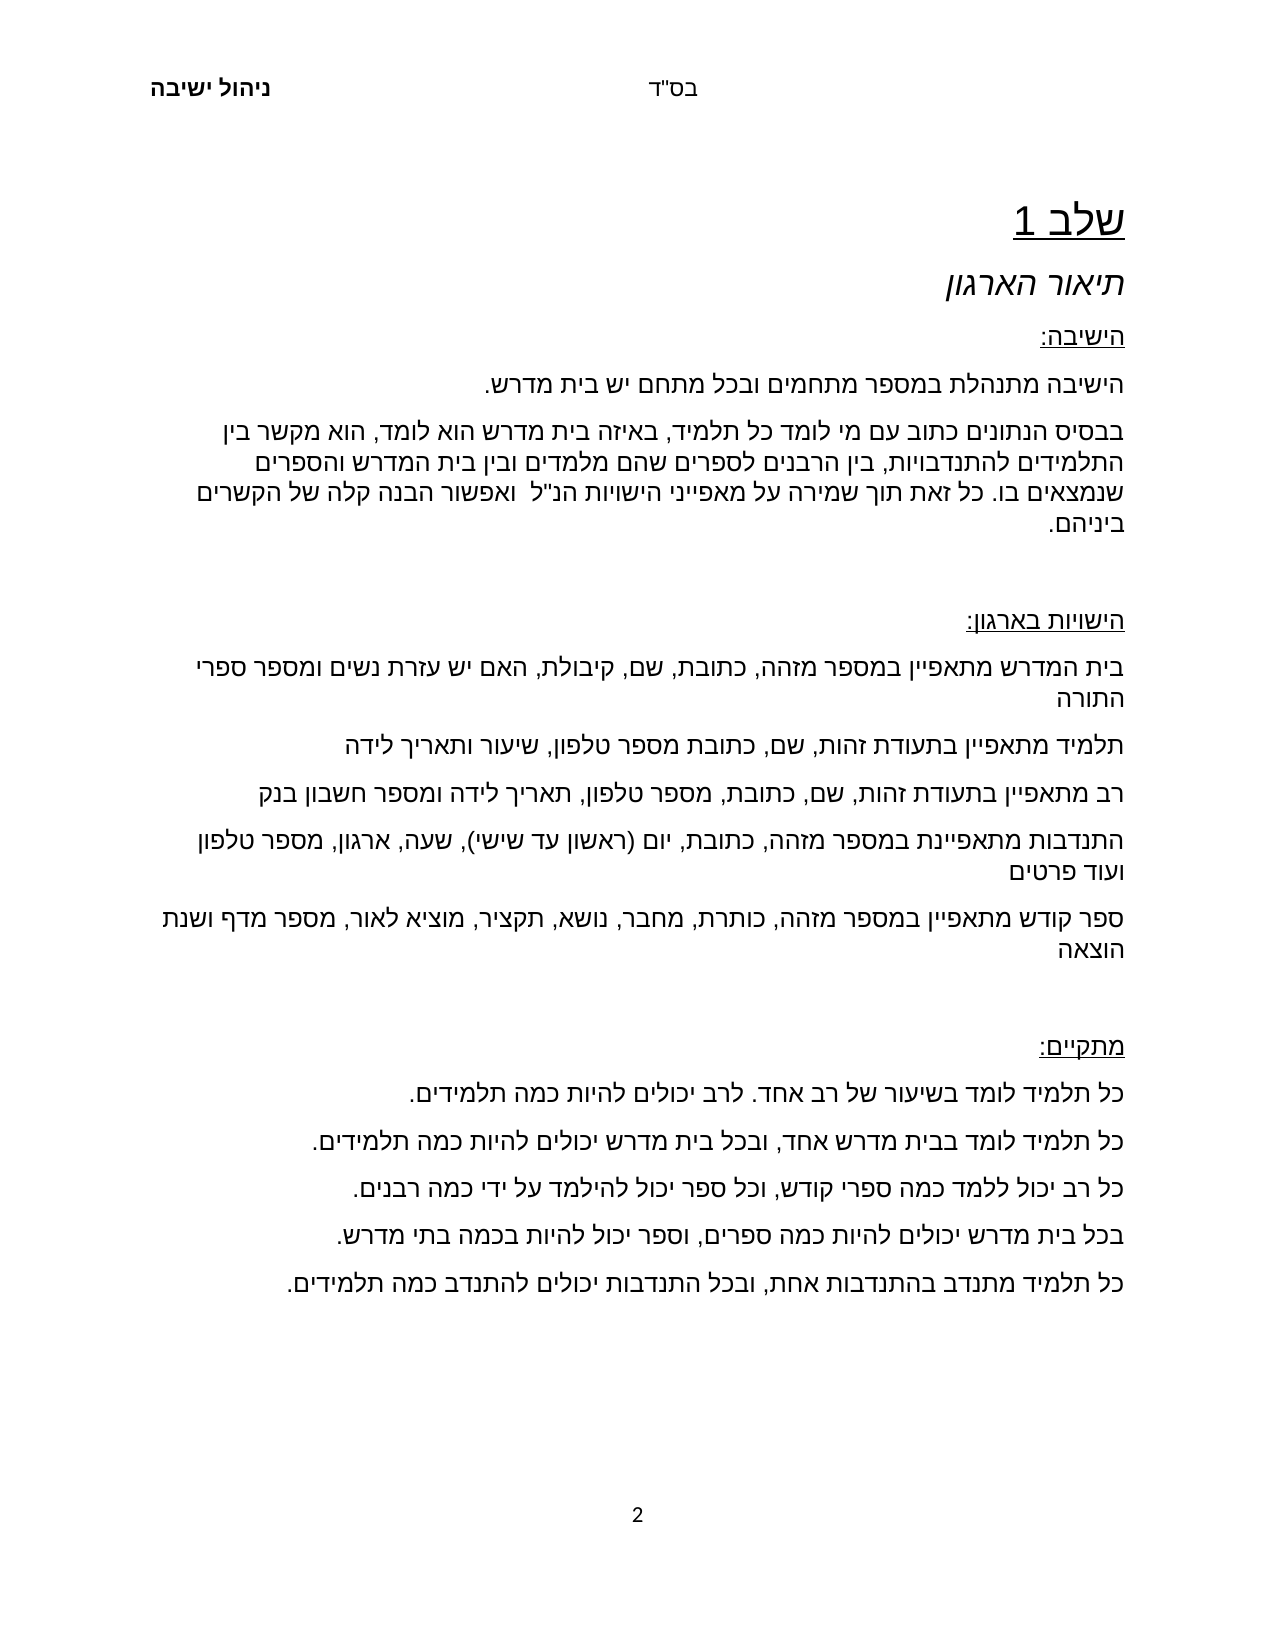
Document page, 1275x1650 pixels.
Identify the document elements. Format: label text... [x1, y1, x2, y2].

text התנדבות מתאפיינת במספר מזהה, כתובת, יום (ראשון עד שישי), שעה, ארגון, מספר טלפון ועוד פרטים [150, 826, 1125, 886]
text בכל בית מדרש יכולים להיות כמה ספרים, וספר יכול להיות בכמה בתי מדרש. [150, 1221, 1125, 1250]
text תלמיד מתאפיין בתעודת זהות, שם, כתובת מספר טלפון, שיעור ותאריך לידה [150, 731, 1125, 760]
text תיאור הארגון [150, 264, 1125, 303]
text בבסיס הנתונים כתוב עם מי לומד כל תלמיד, באיזה בית מדרש הוא לומד, הוא מקשר בין התלמידים להתנדבויות, בין הרבנים לספרים שהם מלמדים ובין בית המדרש והספרים שנמצאים בו. כל זאת תוך שמירה על מאפייני הישויות הנ"ל ואפשור הבנה קלה של הקשרים ביניהם. [150, 417, 1125, 538]
text מתקיים: [150, 1032, 1125, 1060]
text הישיבה: [150, 322, 1125, 351]
text כל תלמיד לומד בשיעור של רב אחד. לרב יכולים להיות כמה תלמידים. [150, 1079, 1125, 1108]
text בית המדרש מתאפיין במספר מזהה, כתובת, שם, קיבולת, האם יש עזרת נשים ומספר ספרי התורה [150, 653, 1125, 713]
text רב מתאפיין בתעודת זהות, שם, כתובת, מספר טלפון, תאריך לידה ומספר חשבון בנק [150, 779, 1125, 807]
text שלב 1 [150, 197, 1125, 244]
text ספר קודש מתאפיין במספר מזהה, כותרת, מחבר, נושא, תקציר, מוציא לאור, מספר מדף ושנת הוצאה [150, 904, 1125, 964]
text כל רב יכול ללמד כמה ספרי קודש, וכל ספר יכול להילמד על ידי כמה רבנים. [150, 1174, 1125, 1203]
text כל תלמיד מתנדב בהתנדבות אחת, ובכל התנדבות יכולים להתנדב כמה תלמידים. [150, 1269, 1125, 1297]
text הישיבה מתנהלת במספר מתחמים ובכל מתחם יש בית מדרש. [150, 369, 1125, 398]
text הישויות בארגון: [150, 606, 1125, 634]
text כל תלמיד לומד בבית מדרש אחד, ובכל בית מדרש יכולים להיות כמה תלמידים. [150, 1126, 1125, 1155]
